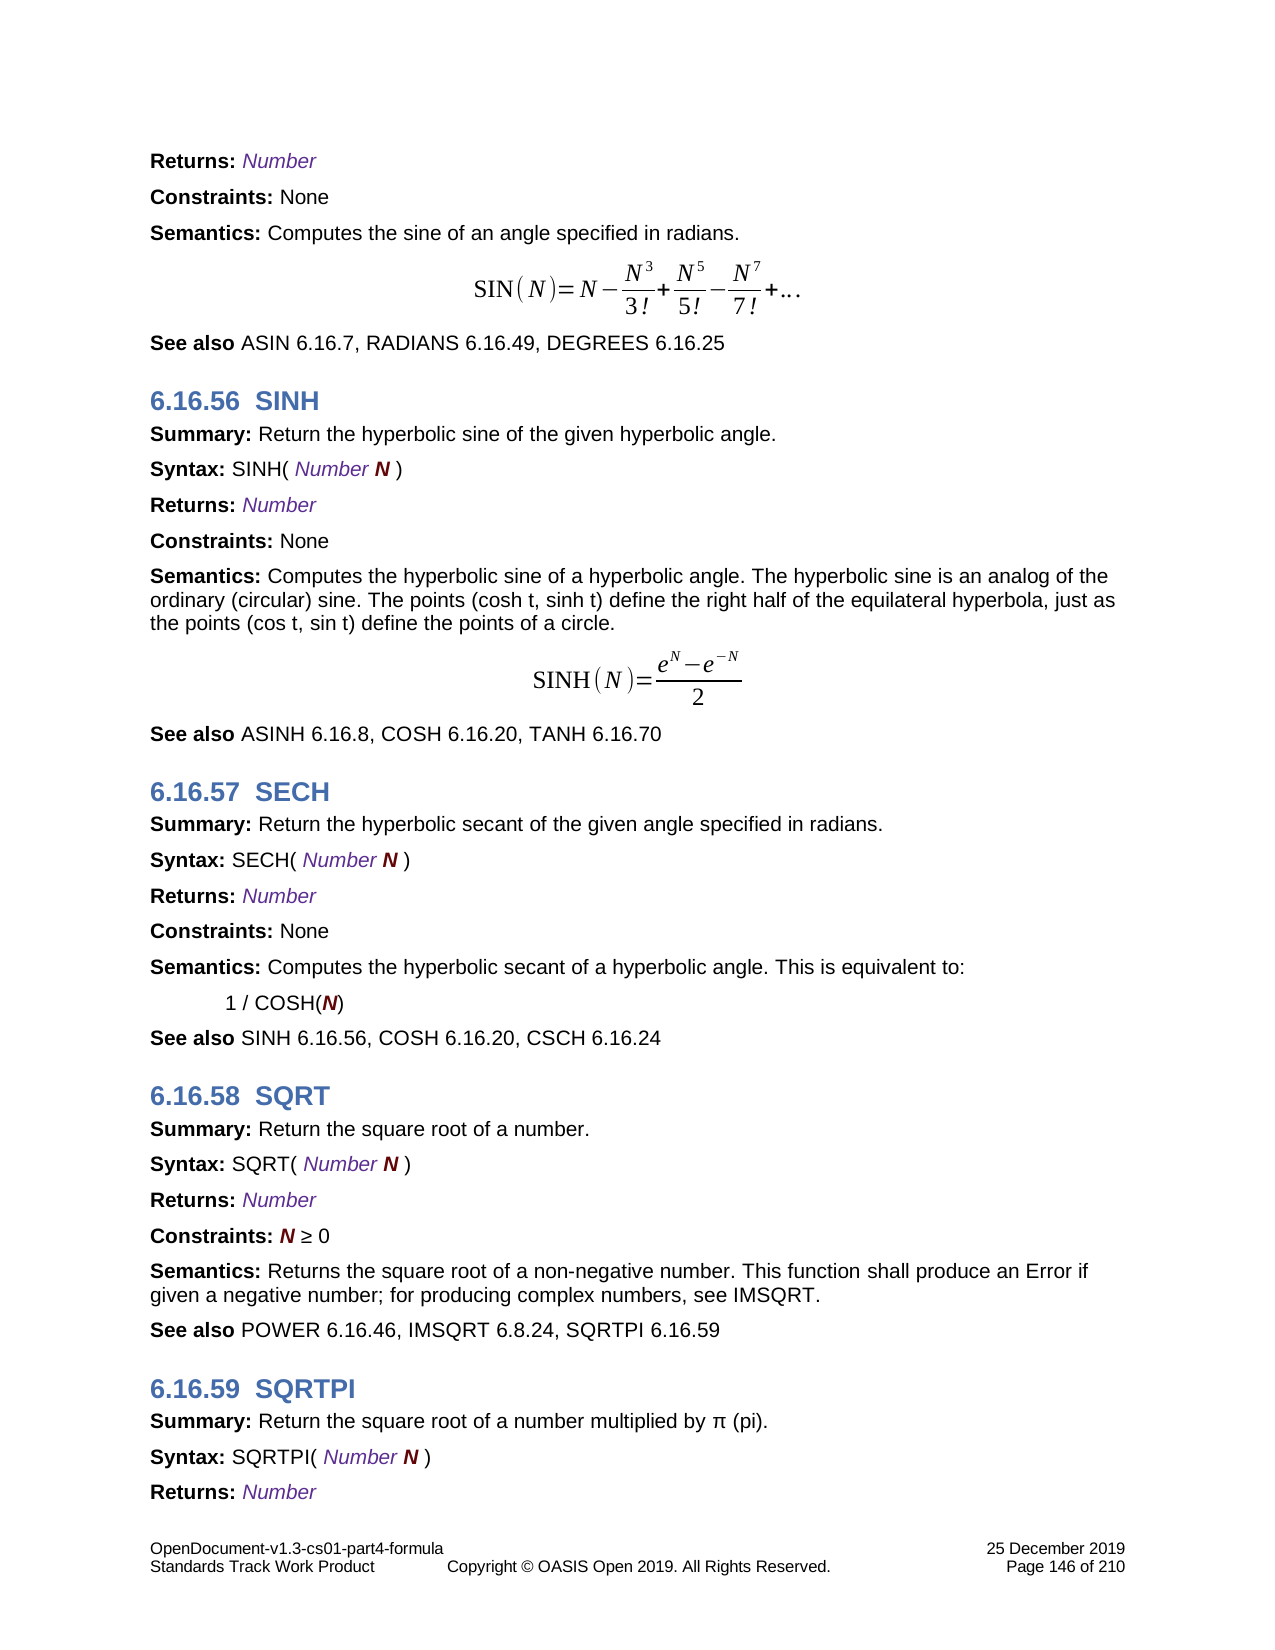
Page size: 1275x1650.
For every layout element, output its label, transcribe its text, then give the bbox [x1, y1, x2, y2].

text Returns: Number [150, 150, 1125, 173]
text Returns: Number [150, 493, 1125, 517]
text Returns: Number [150, 1481, 1125, 1504]
text See also ASIN 6.16.7, RADIANS 6.16.49, DEGREES 6.16.25 [150, 332, 1125, 355]
text Syntax: SQRTPI( Number N ) [150, 1445, 1125, 1469]
text Semantics: Computes the hyperbolic sine of a hyperbolic angle. The hyperbolic sine is an analog of the ordinary (circular) sine. The points (cosh t, sinh t) define the right half of the equilateral hyperbola, just as the points (cos t, sin t) define the points of a circle. [150, 565, 1125, 635]
text See also POWER 6.16.46, IMSQRT 6.8.24, SQRTPI 6.16.59 [150, 1319, 1125, 1342]
text Constraints: None [150, 529, 1125, 553]
text Constraints: N ≥ 0 [150, 1224, 1125, 1248]
text See also SINH 6.16.56, COSH 6.16.20, CSCH 6.16.24 [150, 1027, 1125, 1050]
text Summary: Return the square root of a number. [150, 1117, 1125, 1141]
subtitle SINH [150, 386, 1125, 416]
text Semantics: Computes the hyperbolic secant of a hyperbolic angle. This is equivalent to: [150, 955, 1125, 979]
text Syntax: SECH( Number N ) [150, 848, 1125, 872]
text Returns: Number [150, 1188, 1125, 1212]
text Summary: Return the hyperbolic sine of the given hyperbolic angle. [150, 422, 1125, 446]
text Returns: Number [150, 884, 1125, 908]
text See also ASINH 6.16.8, COSH 6.16.20, TANH 6.16.70 [150, 722, 1125, 746]
subtitle SQRTPI [150, 1373, 1125, 1403]
subtitle SQRT [150, 1081, 1125, 1111]
text Syntax: SQRT( Number N ) [150, 1153, 1125, 1176]
subtitle SECH [150, 777, 1125, 807]
text 1 / COSH(N) [150, 991, 1125, 1014]
text Semantics: Computes the sine of an angle specified in radians. [150, 221, 1125, 245]
text Semantics: Returns the square root of a non-negative number. This function shall produce an Error if given a negative number; for producing complex numbers, see IMSQRT. [150, 1260, 1125, 1307]
text Syntax: SINH( Number N ) [150, 458, 1125, 481]
text Summary: Return the hyperbolic secant of the given angle specified in radians. [150, 813, 1125, 836]
text Constraints: None [150, 920, 1125, 943]
text Summary: Return the square root of a number multiplied by π (pi). [150, 1409, 1125, 1433]
text Constraints: None [150, 186, 1125, 209]
